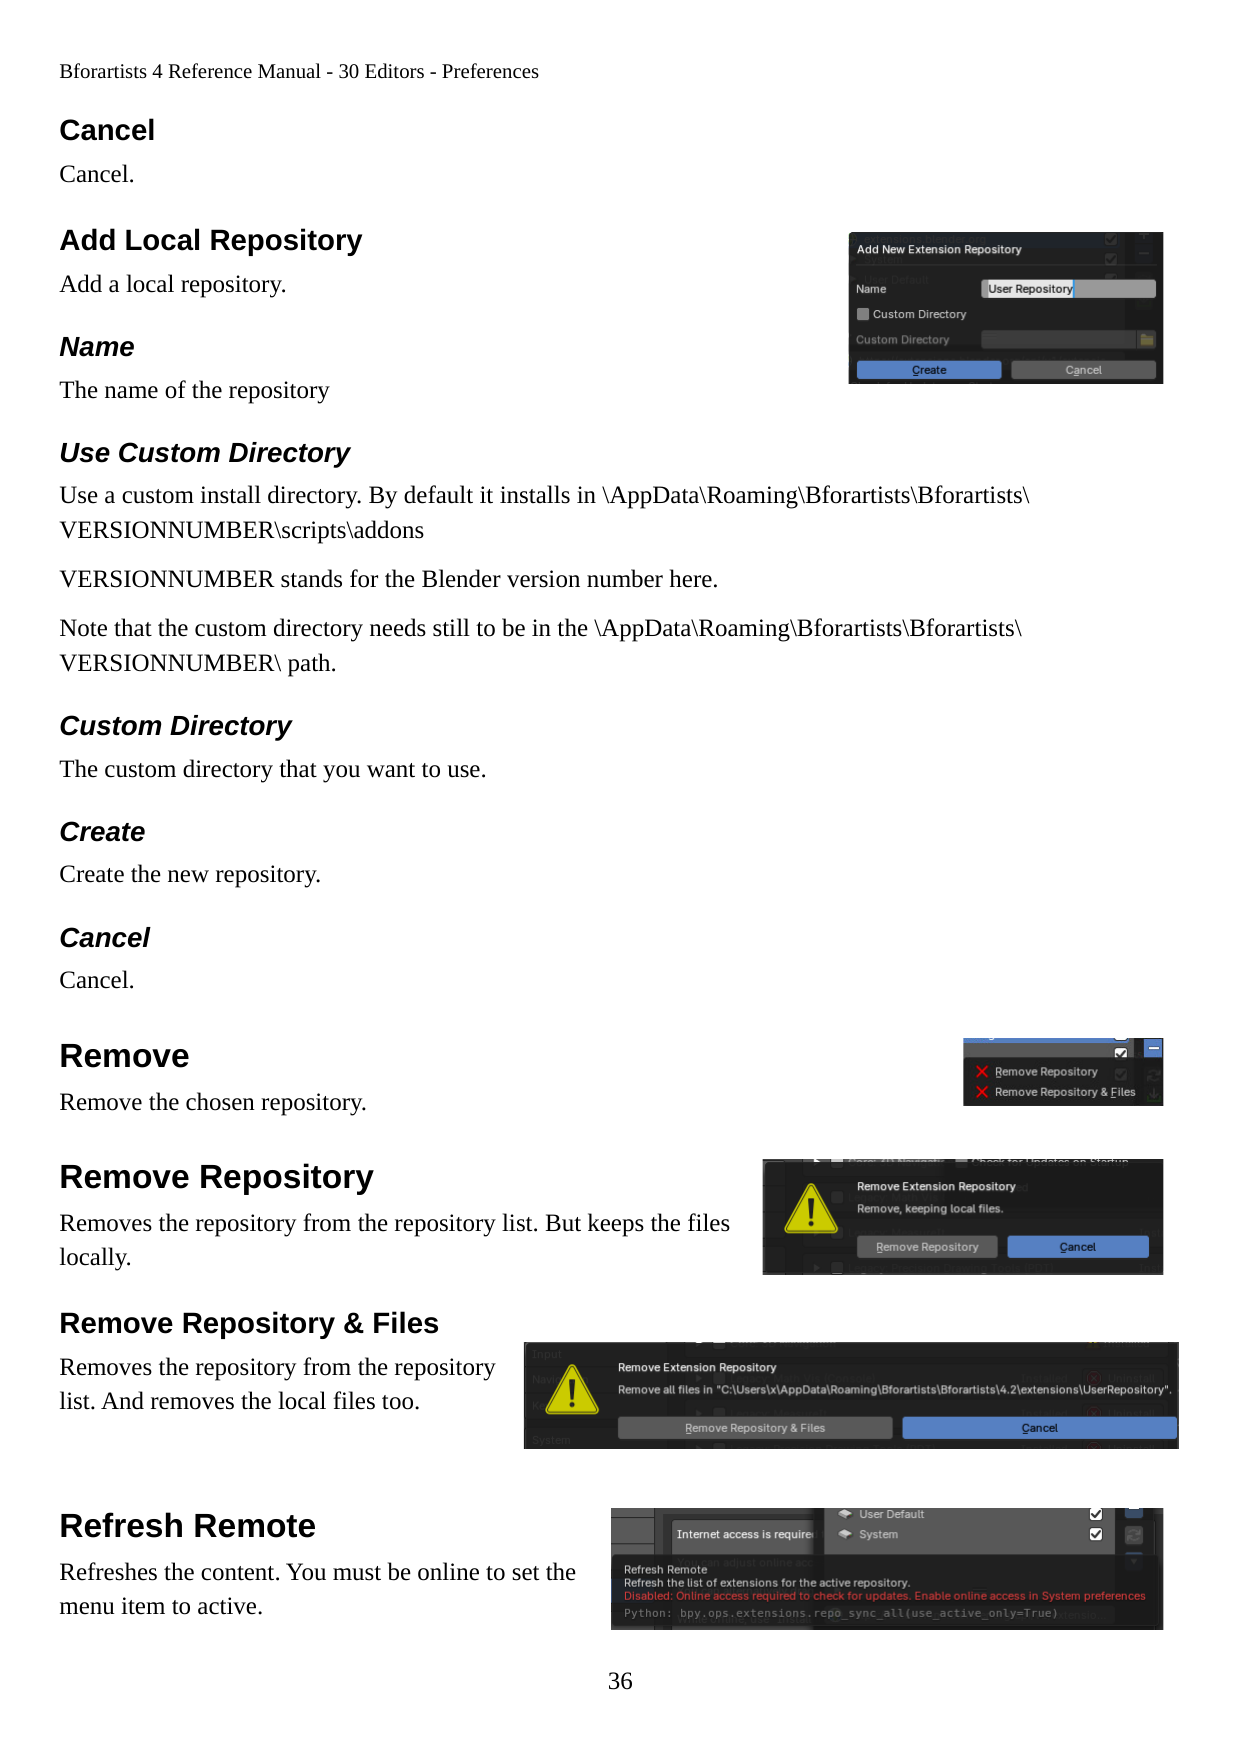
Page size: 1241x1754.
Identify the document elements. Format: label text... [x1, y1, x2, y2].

subtitle Add Local Repository [59, 222, 1181, 256]
picture [611, 1508, 1164, 1630]
subtitle Create [59, 815, 1181, 847]
subtitle Name [59, 330, 848, 362]
text The custom directory that you want to use. [59, 754, 1181, 782]
text Cancel. [59, 966, 1181, 994]
picture [963, 1038, 1164, 1106]
subtitle Remove Repository & Files [59, 1306, 1181, 1339]
picture [848, 232, 1164, 384]
subtitle Refresh Remote [59, 1505, 1181, 1544]
text Removes the repository from the repository list. But keeps the files locally. [59, 1208, 762, 1271]
text Cancel. [59, 159, 1181, 188]
text Removes the repository from the repository list. And removes the local files too. [59, 1352, 523, 1415]
text [1164, 269, 1181, 297]
picture [762, 1159, 1164, 1275]
subtitle Use Custom Directory [59, 436, 1181, 468]
subtitle Remove [59, 1035, 1181, 1074]
text Refreshes the content. You must be online to set the menu item to active. [59, 1557, 611, 1620]
subtitle Remove Repository [59, 1156, 1181, 1195]
subtitle [1164, 330, 1181, 362]
subtitle Cancel [59, 113, 1181, 146]
text The name of the repository [59, 375, 1181, 403]
text VERSIONNUMBER stands for the Blender version number here. [59, 564, 1181, 593]
text Create the new repository. [59, 859, 1181, 888]
subtitle Custom Directory [59, 709, 1181, 741]
text Use a custom install directory. By default it installs in \AppData\Roaming\Bforartists\Bforartists\VERSIONNUMBER\scripts\addons [59, 481, 1181, 544]
picture [523, 1342, 1179, 1449]
text Note that the custom directory needs still to be in the \AppData\Roaming\Bforartists\Bforartists\VERSIONNUMBER\ path. [59, 613, 1181, 676]
text Add a local repository. [59, 269, 848, 297]
text Remove the chosen repository. [59, 1087, 1181, 1115]
subtitle Cancel [59, 921, 1181, 953]
